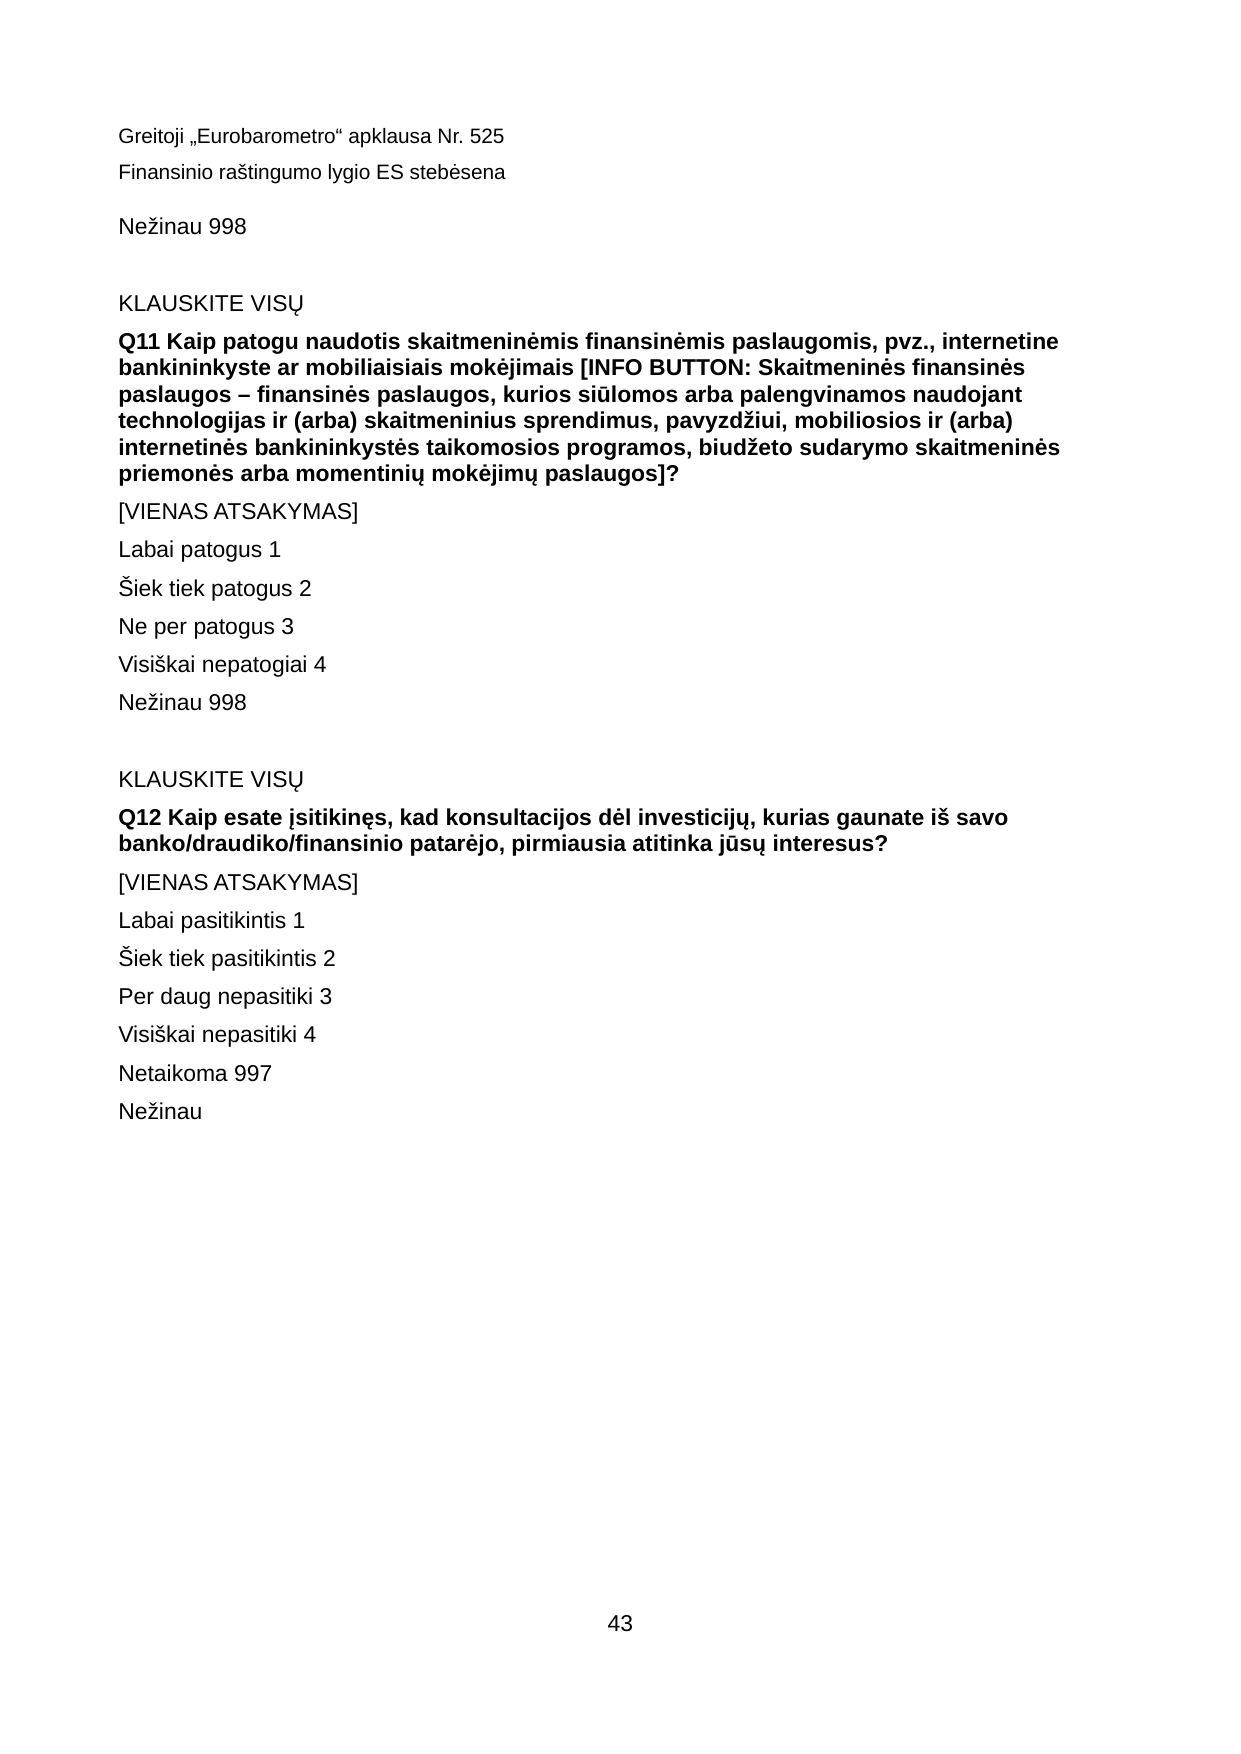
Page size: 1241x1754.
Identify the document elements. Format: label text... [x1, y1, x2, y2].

text KLAUSKITE VISŲ [118, 766, 1122, 792]
text Nežinau 998 [118, 213, 1122, 240]
text Labai patogus 1 [118, 536, 1122, 563]
text Q11 Kaip patogu naudotis skaitmeninėmis finansinėmis paslaugomis, pvz., internetine bankininkyste ar mobiliaisiais mokėjimais [INFO BUTTON: Skaitmeninės finansinės paslaugos – finansinės paslaugos, kurios siūlomos arba palengvinamos naudojant technologijas ir (arba) skaitmeninius sprendimus, pavyzdžiui, mobiliosios ir (arba) internetinės bankininkystės taikomosios programos, biudžeto sudarymo skaitmeninės priemonės arba momentinių mokėjimų paslaugos]? [118, 328, 1122, 486]
text Šiek tiek patogus 2 [118, 574, 1122, 601]
text KLAUSKITE VISŲ [118, 290, 1122, 316]
text [VIENAS ATSAKYMAS] [118, 868, 1122, 895]
text Ne per patogus 3 [118, 613, 1122, 639]
text Šiek tiek pasitikintis 2 [118, 945, 1122, 971]
text Visiškai nepasitiki 4 [118, 1021, 1122, 1048]
text Visiškai nepatogiai 4 [118, 651, 1122, 677]
text Labai pasitikintis 1 [118, 907, 1122, 933]
text Nežinau [118, 1098, 1122, 1124]
text Nežinau 998 [118, 689, 1122, 716]
text Netaikoma 997 [118, 1059, 1122, 1086]
text Per daug nepasitiki 3 [118, 983, 1122, 1009]
text [VIENAS ATSAKYMAS] [118, 498, 1122, 524]
text Q12 Kaip esate įsitikinęs, kad konsultacijos dėl investicijų, kurias gaunate iš savo banko/draudiko/finansinio patarėjo, pirmiausia atitinka jūsų interesus? [118, 804, 1122, 857]
